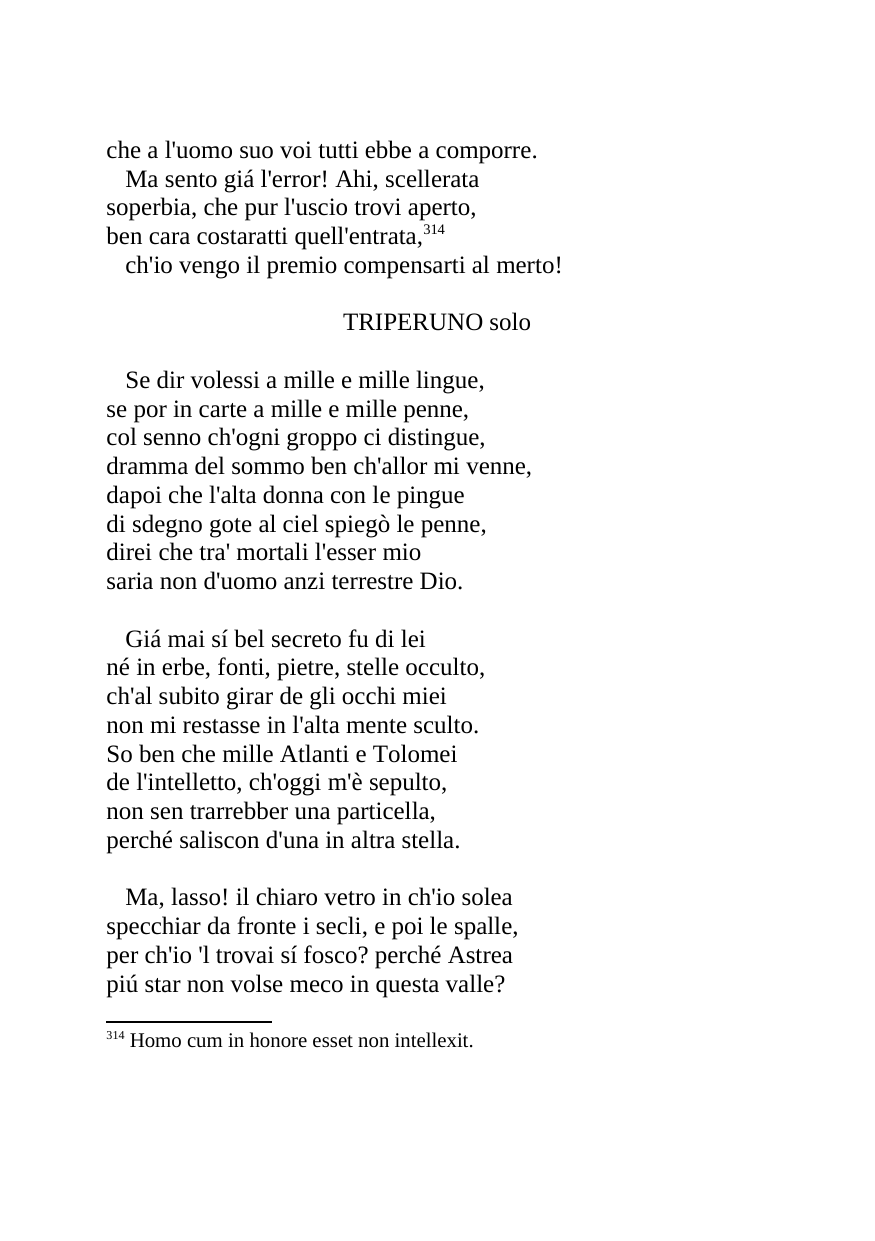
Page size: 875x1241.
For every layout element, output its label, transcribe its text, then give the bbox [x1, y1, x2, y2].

text Se dir volessi a mille e mille lingue, [125, 365, 768, 394]
text Homo cum in honore esset non intellexit. [106, 1028, 768, 1052]
text Ma sento giá l'error! Ahi, scellerata [125, 164, 768, 192]
text non mi restasse in l'alta mente sculto. [106, 710, 768, 739]
text per ch'io 'l trovai sí fosco? perché Astrea [106, 940, 768, 969]
text Giá mai sí bel secreto fu di lei [125, 624, 768, 652]
text perché saliscon d'una in altra stella. [106, 825, 768, 854]
text TRIPERUNO solo [106, 307, 768, 336]
text dramma del sommo ben ch'allor mi venne, [106, 451, 768, 480]
text de l'intelletto, ch'oggi m'è sepulto, [106, 767, 768, 796]
text né in erbe, fonti, pietre, stelle occulto, [106, 652, 768, 681]
text che a l'uomo suo voi tutti ebbe a comporre. [106, 135, 768, 164]
text ch'io vengo il premio compensarti al merto! [125, 250, 768, 279]
text ben cara costaratti quell'entrata, [106, 221, 768, 250]
text di sdegno gote al ciel spiegò le penne, [106, 509, 768, 537]
text non sen trarrebber una particella, [106, 796, 768, 825]
text piú star non volse meco in questa valle? [106, 969, 768, 997]
text So ben che mille Atlanti e Tolomei [106, 739, 768, 767]
text ch'al subito girar de gli occhi miei [106, 681, 768, 710]
text soperbia, che pur l'uscio trovi aperto, [106, 192, 768, 221]
text se por in carte a mille e mille penne, [106, 394, 768, 422]
text specchiar da fronte i secli, e poi le spalle, [106, 911, 768, 940]
text col senno ch'ogni groppo ci distingue, [106, 422, 768, 451]
text direi che tra' mortali l'esser mio [106, 537, 768, 566]
text dapoi che l'alta donna con le pingue [106, 480, 768, 509]
text Ma, lasso! il chiaro vetro in ch'io solea [125, 882, 768, 911]
text saria non d'uomo anzi terrestre Dio. [106, 566, 768, 595]
